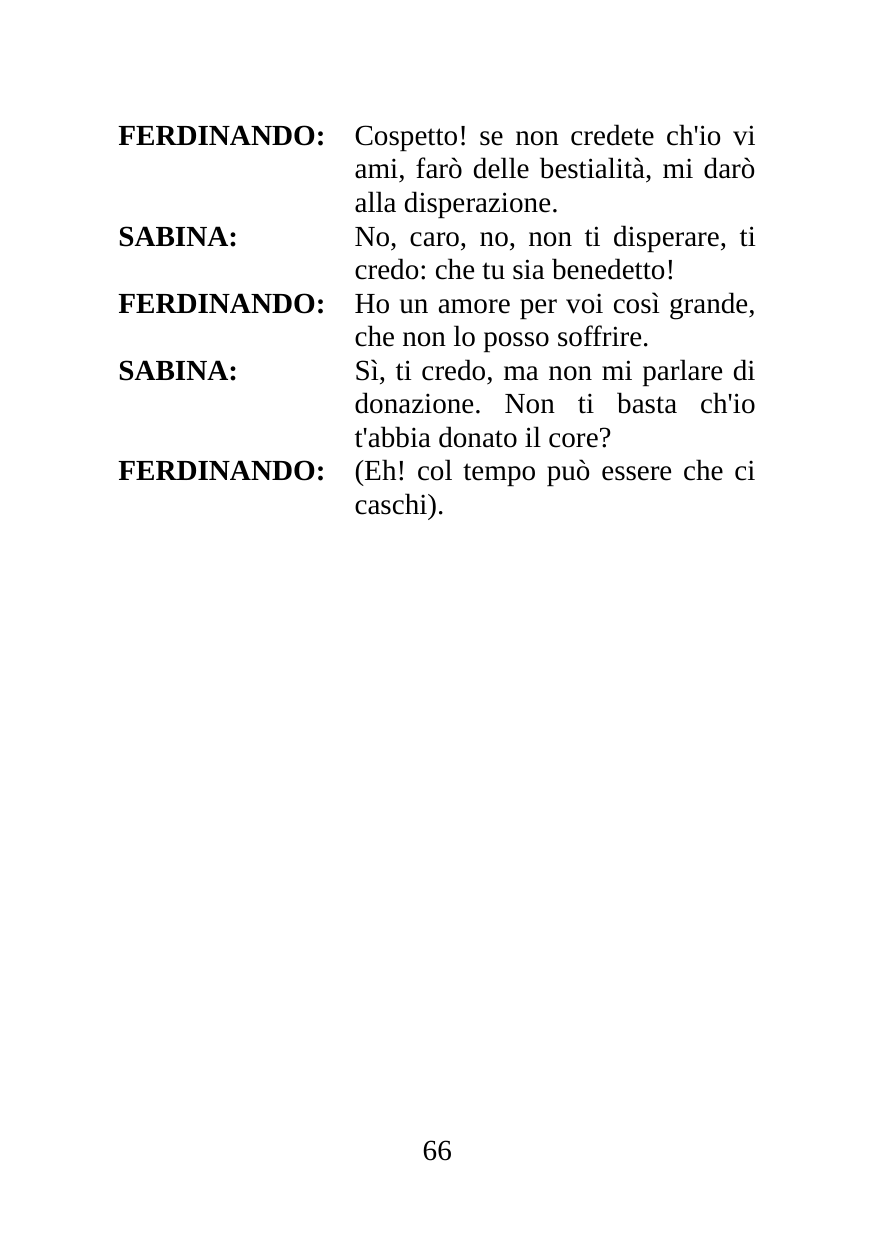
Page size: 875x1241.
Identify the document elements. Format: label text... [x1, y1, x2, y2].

text FERDINANDO: Ho un amore per voi così grande, che non lo posso soffrire. [118, 286, 756, 353]
text FERDINANDO: (Eh! col tempo può essere che ci caschi). [118, 453, 756, 521]
text SABINA: Sì, ti credo, ma non mi parlare di donazione. Non ti basta ch'io t'abbia donato il core? [118, 353, 756, 453]
text SABINA: No, caro, no, non ti disperare, ti credo: che tu sia benedetto! [118, 219, 756, 286]
text FERDINANDO: Cospetto! se non credete ch'io vi ami, farò delle bestialità, mi darò alla disperazione. [118, 118, 756, 219]
